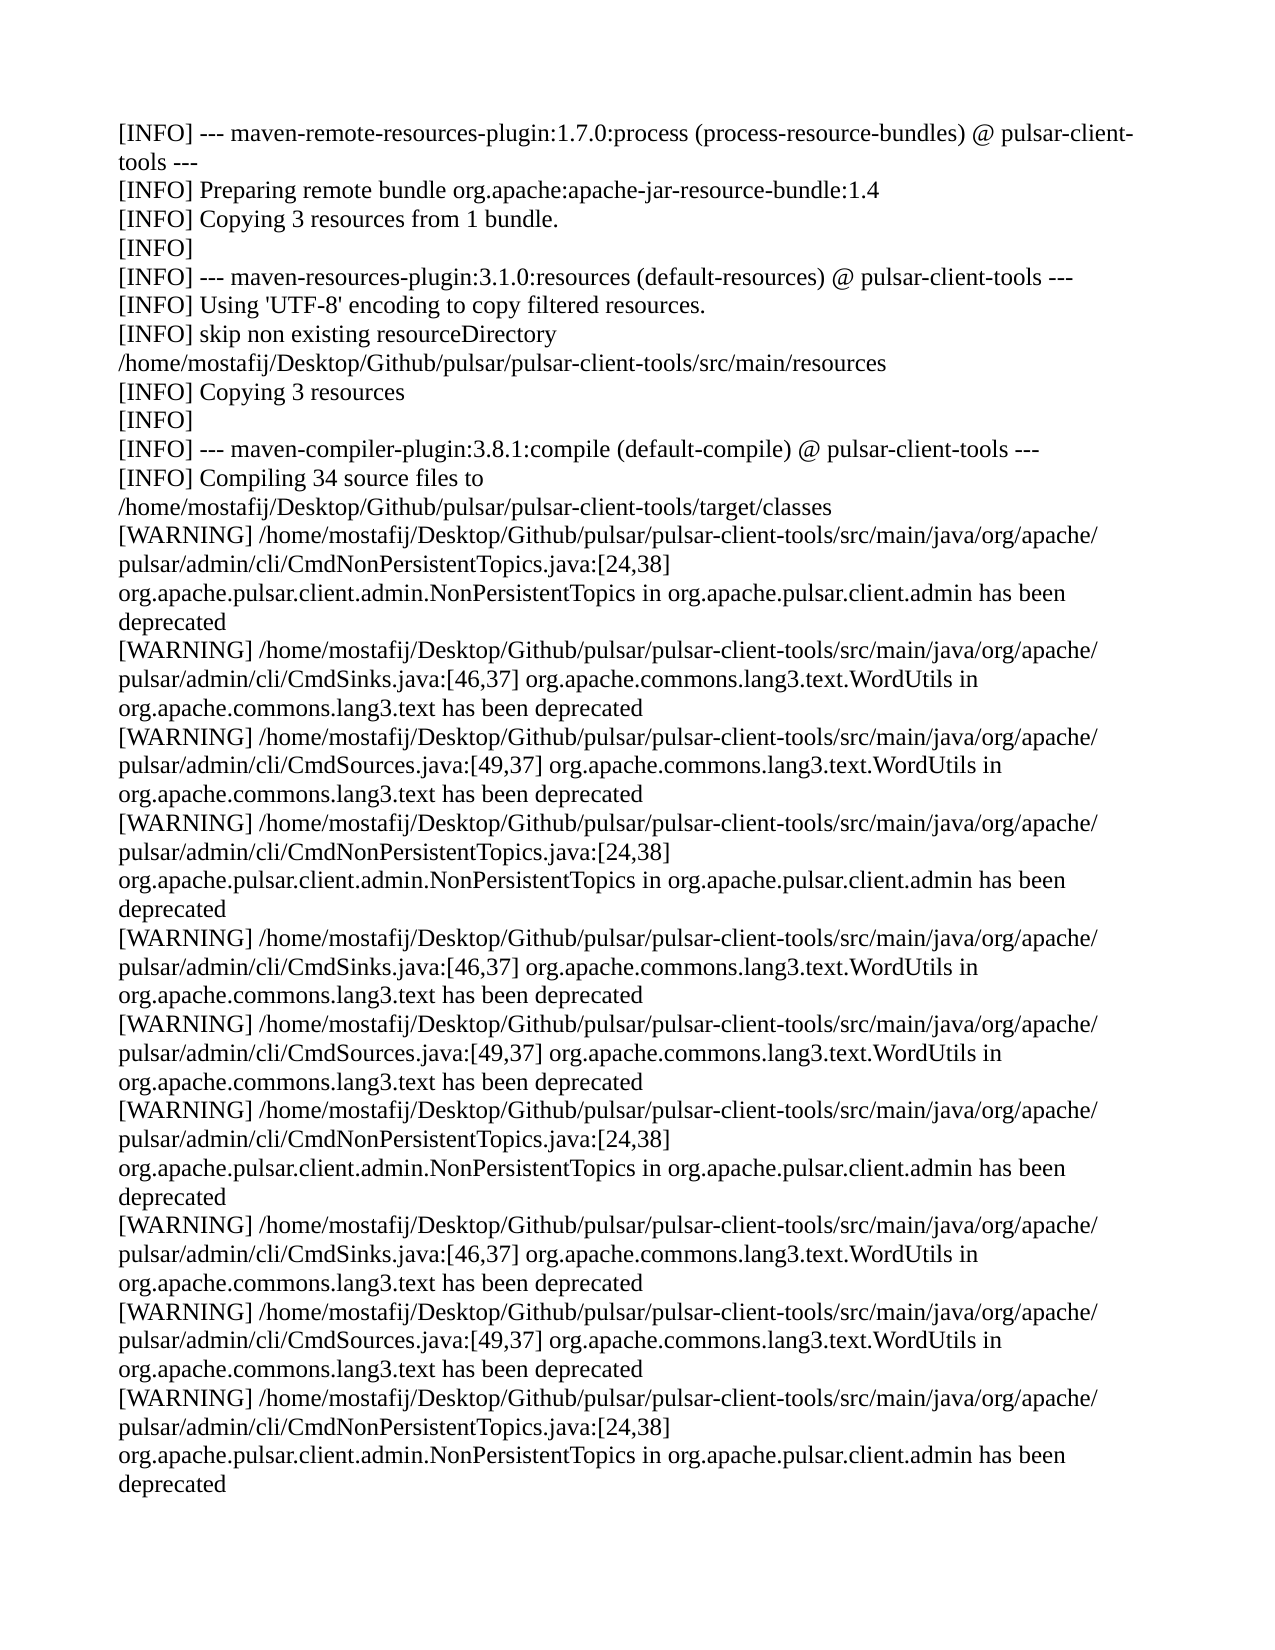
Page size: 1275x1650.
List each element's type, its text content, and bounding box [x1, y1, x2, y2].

text [INFO] Compiling 34 source files to /home/mostafij/Desktop/Github/pulsar/pulsar-client-tools/target/classes [118, 463, 1157, 521]
text [INFO] [118, 406, 1157, 434]
text [INFO] Copying 3 resources from 1 bundle. [118, 204, 1157, 233]
text [WARNING] /home/mostafij/Desktop/Github/pulsar/pulsar-client-tools/src/main/java/org/apache/pulsar/admin/cli/CmdSources.java:[49,37] org.apache.commons.lang3.text.WordUtils in org.apache.commons.lang3.text has been deprecated [118, 722, 1157, 808]
text [WARNING] /home/mostafij/Desktop/Github/pulsar/pulsar-client-tools/src/main/java/org/apache/pulsar/admin/cli/CmdNonPersistentTopics.java:[24,38] org.apache.pulsar.client.admin.NonPersistentTopics in org.apache.pulsar.client.admin has been deprecated [118, 1096, 1157, 1211]
text [WARNING] /home/mostafij/Desktop/Github/pulsar/pulsar-client-tools/src/main/java/org/apache/pulsar/admin/cli/CmdSinks.java:[46,37] org.apache.commons.lang3.text.WordUtils in org.apache.commons.lang3.text has been deprecated [118, 1211, 1157, 1297]
text [INFO] Copying 3 resources [118, 377, 1157, 406]
text [INFO] Using 'UTF-8' encoding to copy filtered resources. [118, 291, 1157, 319]
text [INFO] --- maven-remote-resources-plugin:1.7.0:process (process-resource-bundles) @ pulsar-client-tools --- [118, 118, 1157, 176]
text [INFO] skip non existing resourceDirectory /home/mostafij/Desktop/Github/pulsar/pulsar-client-tools/src/main/resources [118, 319, 1157, 377]
text [WARNING] /home/mostafij/Desktop/Github/pulsar/pulsar-client-tools/src/main/java/org/apache/pulsar/admin/cli/CmdSinks.java:[46,37] org.apache.commons.lang3.text.WordUtils in org.apache.commons.lang3.text has been deprecated [118, 923, 1157, 1009]
text [WARNING] /home/mostafij/Desktop/Github/pulsar/pulsar-client-tools/src/main/java/org/apache/pulsar/admin/cli/CmdSources.java:[49,37] org.apache.commons.lang3.text.WordUtils in org.apache.commons.lang3.text has been deprecated [118, 1297, 1157, 1383]
text [INFO] Preparing remote bundle org.apache:apache-jar-resource-bundle:1.4 [118, 176, 1157, 204]
text [INFO] [118, 233, 1157, 262]
text [WARNING] /home/mostafij/Desktop/Github/pulsar/pulsar-client-tools/src/main/java/org/apache/pulsar/admin/cli/CmdNonPersistentTopics.java:[24,38] org.apache.pulsar.client.admin.NonPersistentTopics in org.apache.pulsar.client.admin has been deprecated [118, 808, 1157, 923]
text [WARNING] /home/mostafij/Desktop/Github/pulsar/pulsar-client-tools/src/main/java/org/apache/pulsar/admin/cli/CmdSources.java:[49,37] org.apache.commons.lang3.text.WordUtils in org.apache.commons.lang3.text has been deprecated [118, 1009, 1157, 1096]
text [INFO] --- maven-resources-plugin:3.1.0:resources (default-resources) @ pulsar-client-tools --- [118, 262, 1157, 291]
text [WARNING] /home/mostafij/Desktop/Github/pulsar/pulsar-client-tools/src/main/java/org/apache/pulsar/admin/cli/CmdNonPersistentTopics.java:[24,38] org.apache.pulsar.client.admin.NonPersistentTopics in org.apache.pulsar.client.admin has been deprecated [118, 1383, 1157, 1498]
text [INFO] --- maven-compiler-plugin:3.8.1:compile (default-compile) @ pulsar-client-tools --- [118, 434, 1157, 463]
text [WARNING] /home/mostafij/Desktop/Github/pulsar/pulsar-client-tools/src/main/java/org/apache/pulsar/admin/cli/CmdNonPersistentTopics.java:[24,38] org.apache.pulsar.client.admin.NonPersistentTopics in org.apache.pulsar.client.admin has been deprecated [118, 521, 1157, 636]
text [WARNING] /home/mostafij/Desktop/Github/pulsar/pulsar-client-tools/src/main/java/org/apache/pulsar/admin/cli/CmdSinks.java:[46,37] org.apache.commons.lang3.text.WordUtils in org.apache.commons.lang3.text has been deprecated [118, 636, 1157, 722]
